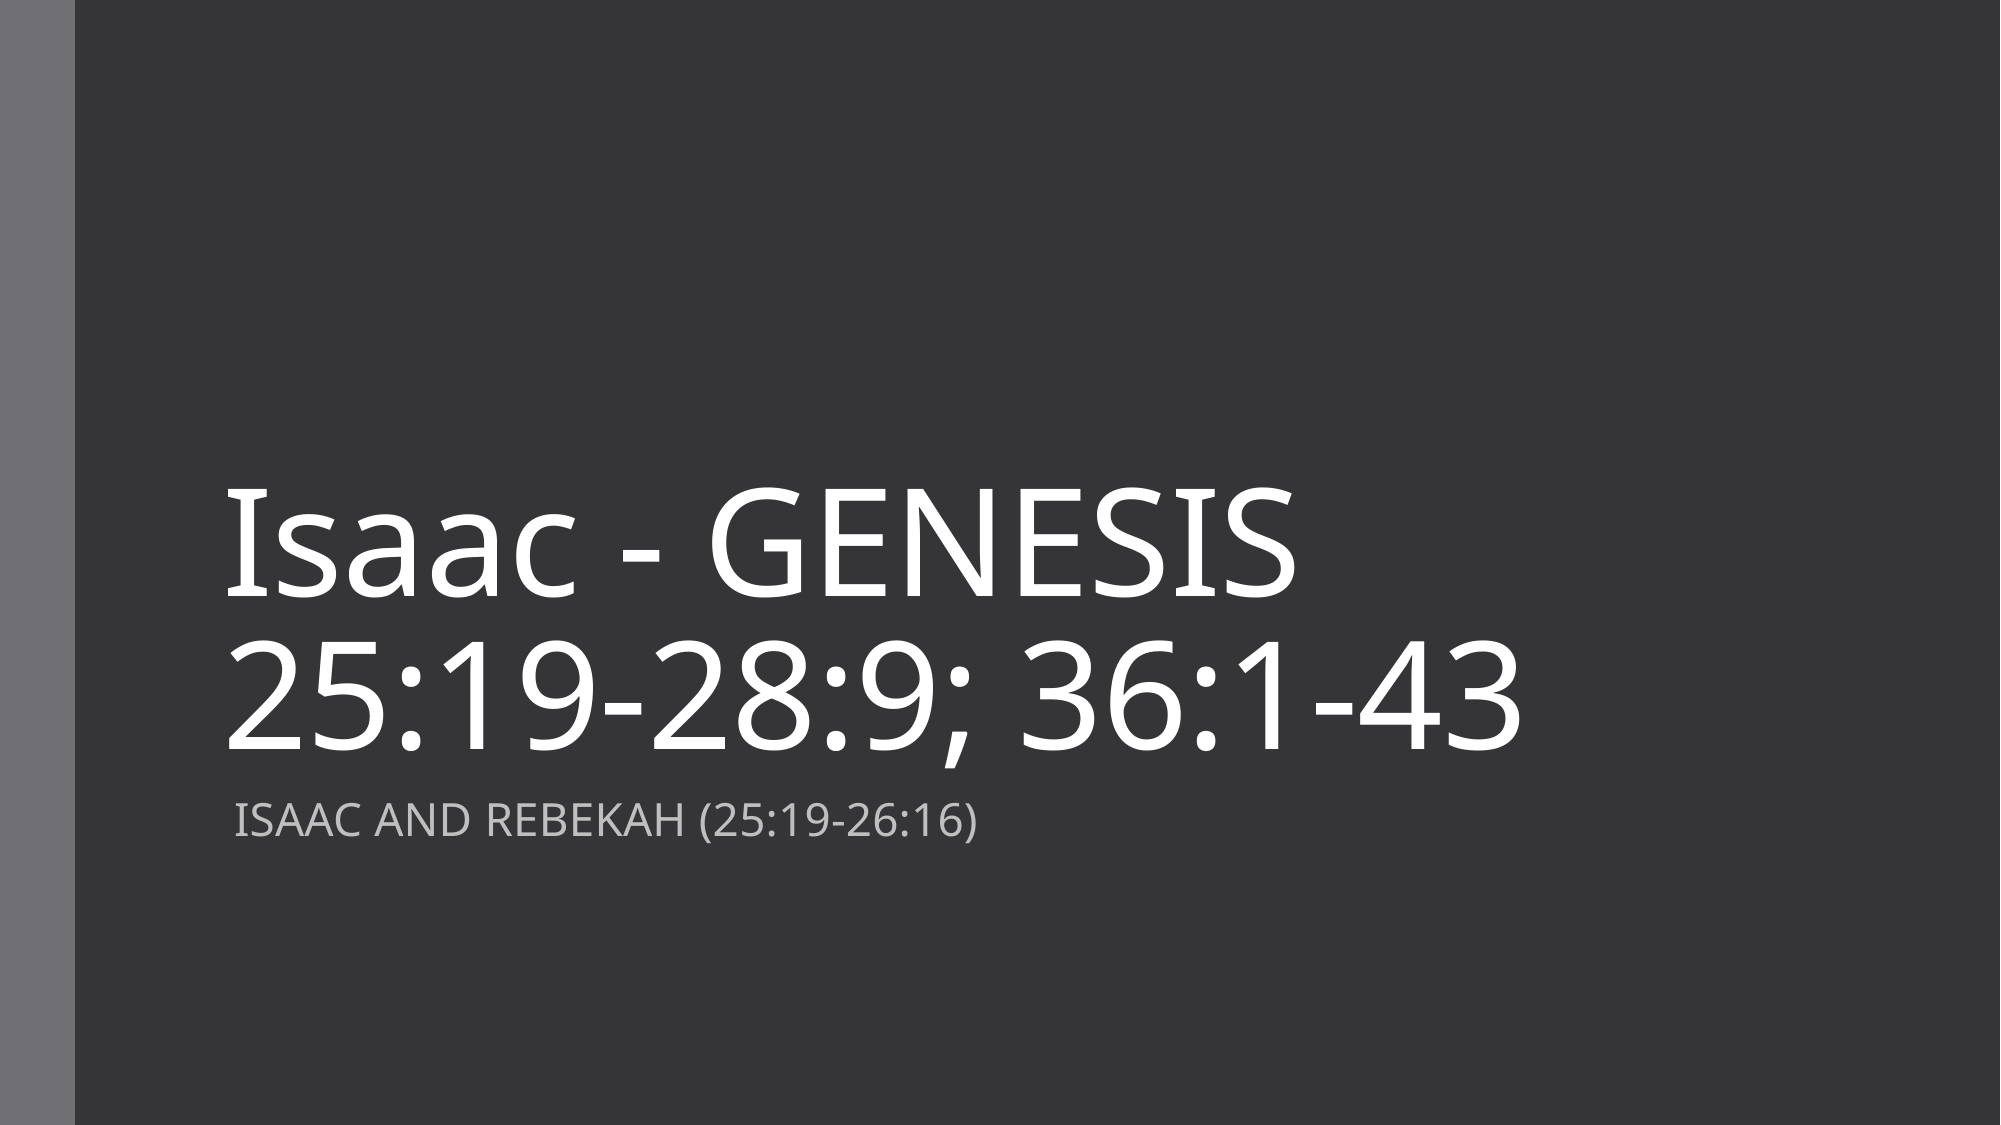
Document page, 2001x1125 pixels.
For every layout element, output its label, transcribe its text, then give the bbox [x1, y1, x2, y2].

title Isaac - GENESIS 25:19-28:9; 36:1-43 [206, 124, 1752, 787]
subtitle ISAAC AND REBEKAH (25:19-26:16) [206, 787, 1752, 1066]
